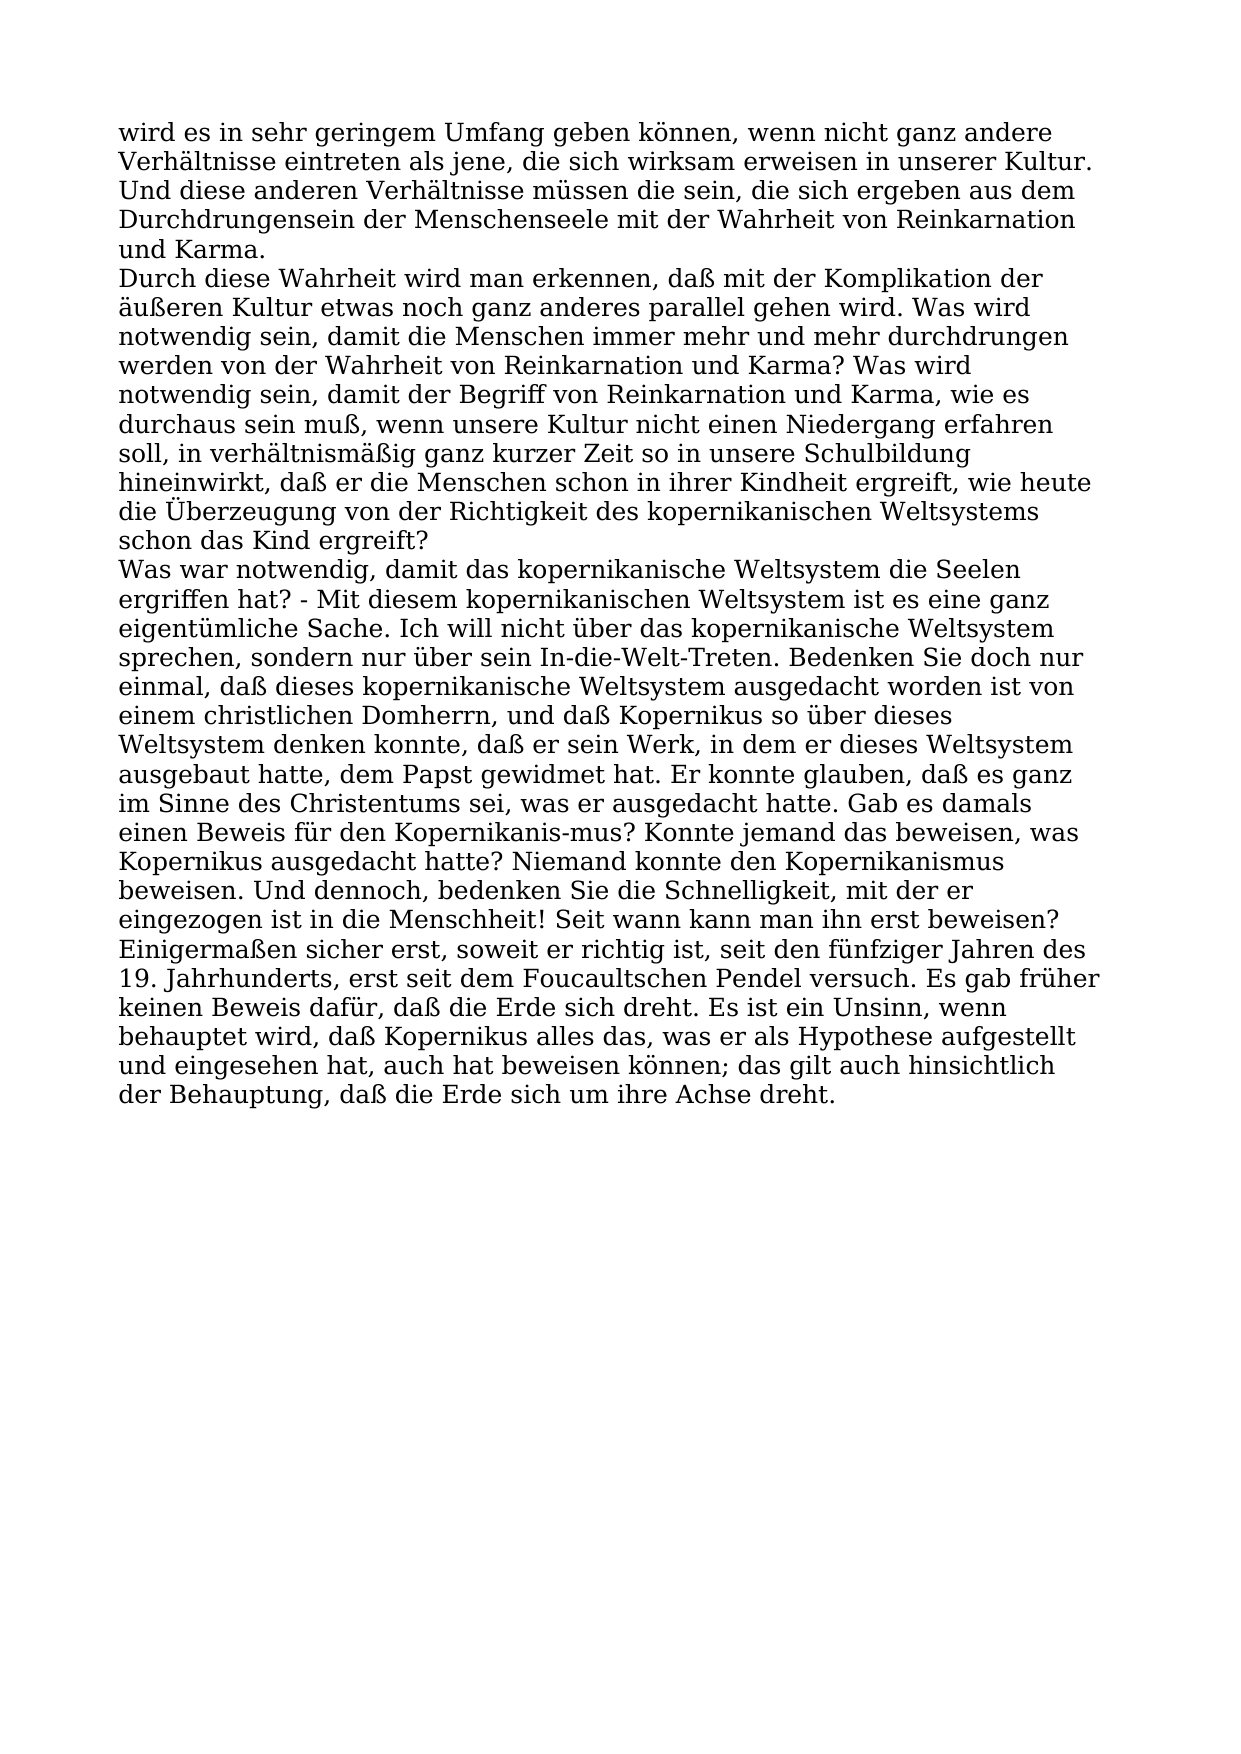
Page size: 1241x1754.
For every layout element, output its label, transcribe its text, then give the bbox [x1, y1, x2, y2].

text beweisen. Und dennoch, bedenken Sie die Schnelligkeit, mit der er [118, 876, 1122, 906]
text einen Beweis für den Kopernikanis-mus? Konnte jemand das beweisen, was [118, 818, 1122, 847]
text und eingesehen hat, auch hat beweisen können; das gilt auch hinsichtlich [118, 1051, 1122, 1081]
text Durchdrungensein der Menschenseele mit der Wahrheit von Reinkarnation [118, 206, 1122, 235]
text im Sinne des Christentums sei, was er ausgedacht hatte. Gab es damals [118, 789, 1122, 818]
text schon das Kind ergreift? [118, 526, 1122, 556]
text einmal, daß dieses kopernikanische Weltsystem ausgedacht worden ist von [118, 672, 1122, 701]
text Weltsystem denken konnte, daß er sein Werk, in dem er dieses Weltsystem [118, 731, 1122, 760]
text hineinwirkt, daß er die Menschen schon in ihrer Kindheit ergreift, wie heute [118, 468, 1122, 497]
text und Karma. [118, 235, 1122, 264]
text Kopernikus ausgedacht hatte? Niemand konnte den Kopernikanismus [118, 847, 1122, 876]
text einem christlichen Domherrn, und daß Kopernikus so über dieses [118, 701, 1122, 731]
text ergriffen hat? - Mit diesem kopernikanischen Weltsystem ist es eine ganz [118, 585, 1122, 614]
text eigentümliche Sache. Ich will nicht über das kopernikanische Weltsystem [118, 614, 1122, 643]
text notwendig sein, damit die Menschen immer mehr und mehr durchdrungen [118, 322, 1122, 351]
text durchaus sein muß, wenn unsere Kultur nicht einen Niedergang erfahren [118, 410, 1122, 439]
text Verhältnisse eintreten als jene, die sich wirksam erweisen in unserer Kultur. [118, 147, 1122, 176]
text 19. Jahrhunderts, erst seit dem Foucaultschen Pendel versuch. Es gab früher [118, 964, 1122, 993]
text keinen Beweis dafür, daß die Erde sich dreht. Es ist ein Unsinn, wenn [118, 993, 1122, 1022]
text äußeren Kultur etwas noch ganz anderes parallel gehen wird. Was wird [118, 293, 1122, 322]
text Durch diese Wahrheit wird man erkennen, daß mit der Komplikation der [118, 264, 1122, 293]
text sprechen, sondern nur über sein In-die-Welt-Treten. Bedenken Sie doch nur [118, 643, 1122, 672]
text wird es in sehr geringem Umfang geben können, wenn nicht ganz andere [118, 118, 1122, 147]
text Und diese anderen Verhältnisse müssen die sein, die sich ergeben aus dem [118, 176, 1122, 206]
text Einigermaßen sicher erst, soweit er richtig ist, seit den fünfziger Jahren des [118, 935, 1122, 964]
text die Überzeugung von der Richtigkeit des kopernikanischen Weltsystems [118, 497, 1122, 526]
text ausgebaut hatte, dem Papst gewidmet hat. Er konnte glauben, daß es ganz [118, 760, 1122, 789]
text werden von der Wahrheit von Reinkarnation und Karma? Was wird [118, 351, 1122, 381]
text eingezogen ist in die Menschheit! Seit wann kann man ihn erst beweisen? [118, 906, 1122, 935]
text soll, in verhältnismäßig ganz kurzer Zeit so in unsere Schulbildung [118, 439, 1122, 468]
text Was war notwendig, damit das kopernikanische Weltsystem die Seelen [118, 556, 1122, 585]
text notwendig sein, damit der Begriff von Reinkarnation und Karma, wie es [118, 381, 1122, 410]
text behauptet wird, daß Kopernikus alles das, was er als Hypothese aufgestellt [118, 1022, 1122, 1051]
text der Behauptung, daß die Erde sich um ihre Achse dreht. [118, 1081, 1122, 1110]
